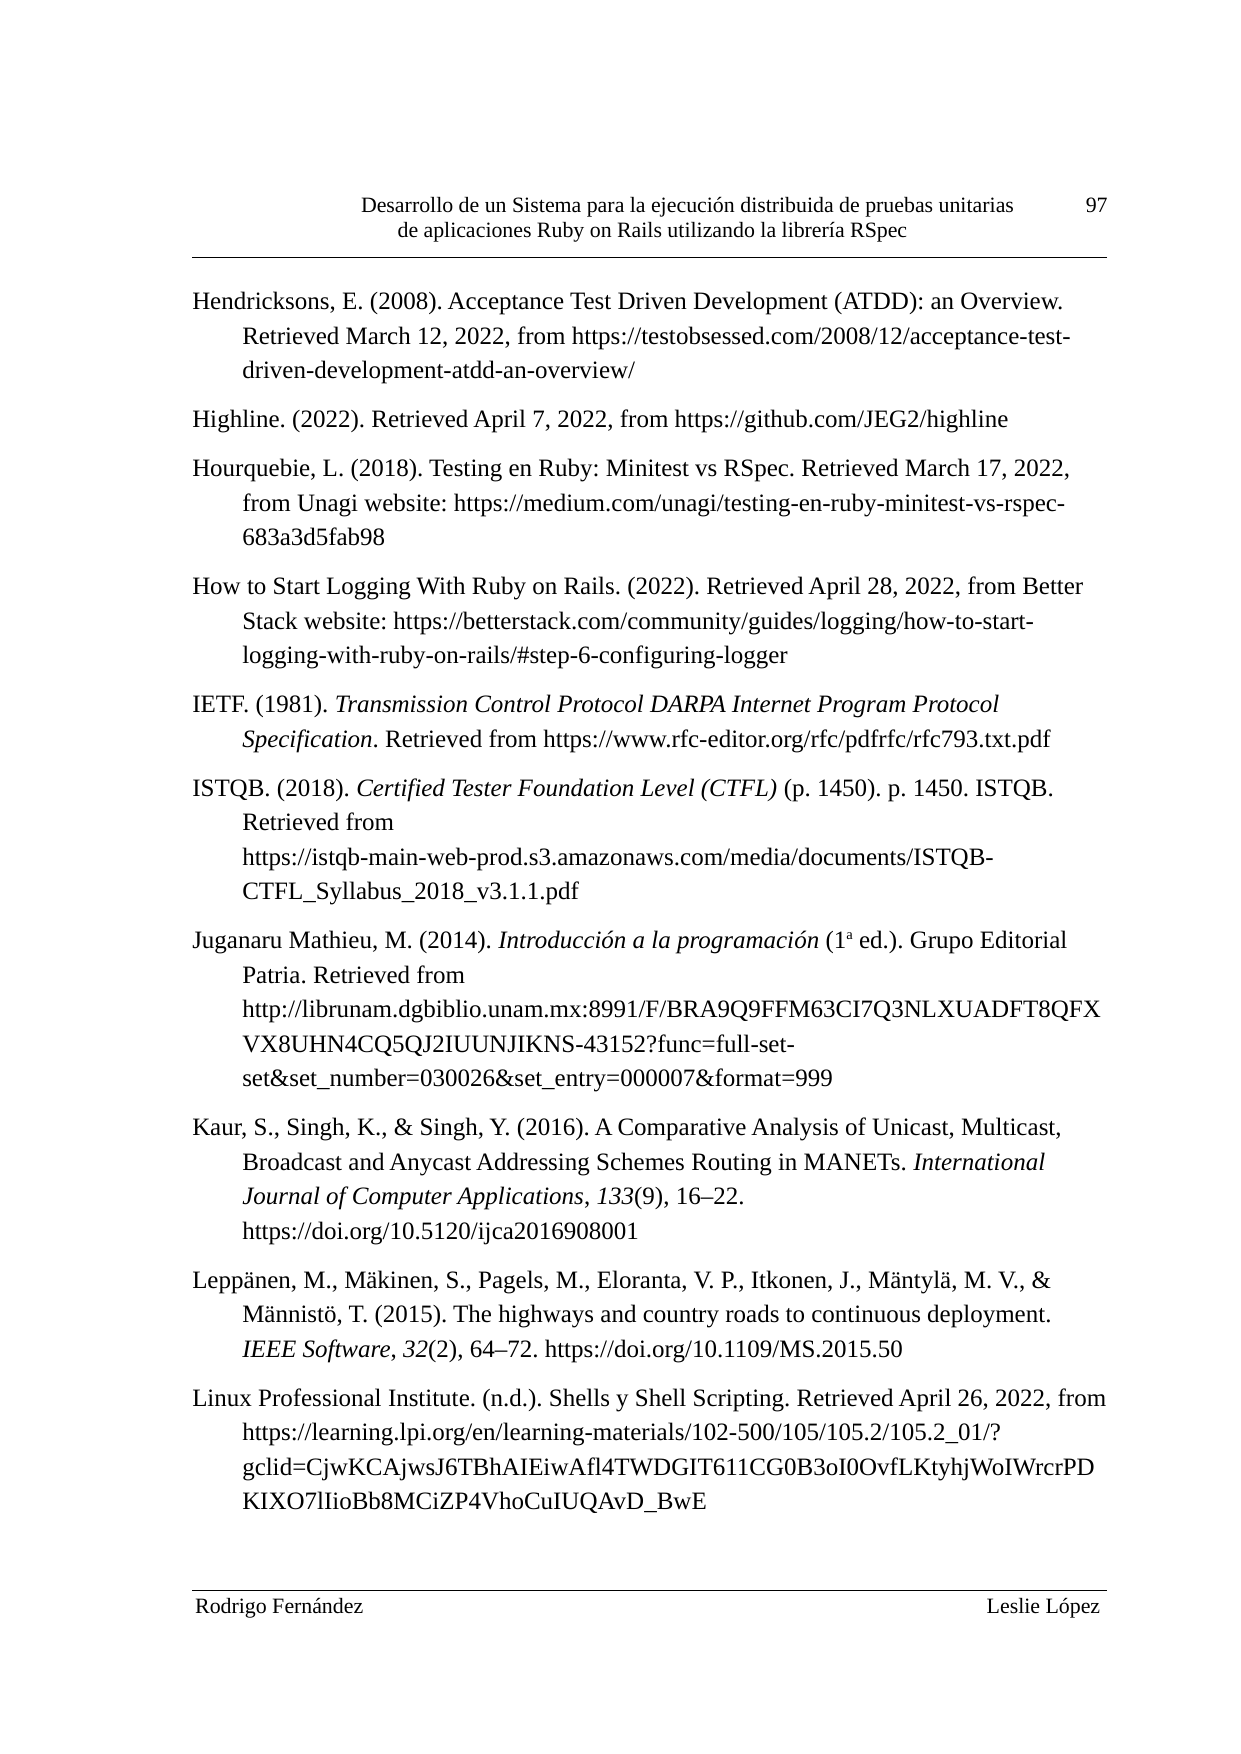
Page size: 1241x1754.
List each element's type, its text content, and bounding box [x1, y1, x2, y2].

text Hendricksons, E. (2008). Acceptance Test Driven Development (ATDD): an Overview. Retrieved March 12, 2022, from https://testobsessed.com/2008/12/acceptance-test-driven-development-atdd-an-overview/ [192, 286, 1107, 384]
text Linux Professional Institute. (n.d.). Shells y Shell Scripting. Retrieved April 26, 2022, from https://learning.lpi.org/en/learning-materials/102-500/105/105.2/105.2_01/?gclid=CjwKCAjwsJ6TBhAIEiwAfl4TWDGIT611CG0B3oI0OvfLKtyhjWoIWrcrPDKIXO7lIioBb8MCiZP4VhoCuIUQAvD_BwE [192, 1383, 1107, 1515]
text How to Start Logging With Ruby on Rails. (2022). Retrieved April 28, 2022, from Better Stack website: https://betterstack.com/community/guides/logging/how-to-start-logging-with-ruby-on-rails/#step-6-configuring-logger [192, 571, 1107, 669]
text ISTQB. (2018). Certified Tester Foundation Level (CTFL) (p. 1450). p. 1450. ISTQB. Retrieved from https://istqb-main-web-prod.s3.amazonaws.com/media/documents/ISTQB-CTFL_Syllabus_2018_v3.1.1.pdf [192, 773, 1107, 905]
text IETF. (1981). Transmission Control Protocol DARPA Internet Program Protocol Specification. Retrieved from https://www.rfc-editor.org/rfc/pdfrfc/rfc793.txt.pdf [192, 689, 1107, 753]
text Hourquebie, L. (2018). Testing en Ruby: Minitest vs RSpec. Retrieved March 17, 2022, from Unagi website: https://medium.com/unagi/testing-en-ruby-minitest-vs-rspec-683a3d5fab98 [192, 453, 1107, 551]
text Leppänen, M., Mäkinen, S., Pagels, M., Eloranta, V. P., Itkonen, J., Mäntylä, M. V., & Männistö, T. (2015). The highways and country roads to continuous deployment. IEEE Software, 32(2), 64–72. https://doi.org/10.1109/MS.2015.50 [192, 1265, 1107, 1363]
text Kaur, S., Singh, K., & Singh, Y. (2016). A Comparative Analysis of Unicast, Multicast, Broadcast and Anycast Addressing Schemes Routing in MANETs. International Journal of Computer Applications, 133(9), 16–22. https://doi.org/10.5120/ijca2016908001 [192, 1112, 1107, 1245]
text Juganaru Mathieu, M. (2014). Introducción a la programación (1a ed.). Grupo Editorial Patria. Retrieved from http://librunam.dgbiblio.unam.mx:8991/F/BRA9Q9FFM63CI7Q3NLXUADFT8QFXVX8UHN4CQ5QJ2IUUNJIKNS-43152?func=full-set-set&set_number=030026&set_entry=000007&format=999 [192, 926, 1107, 1092]
text Highline. (2022). Retrieved April 7, 2022, from https://github.com/JEG2/highline [192, 404, 1107, 433]
